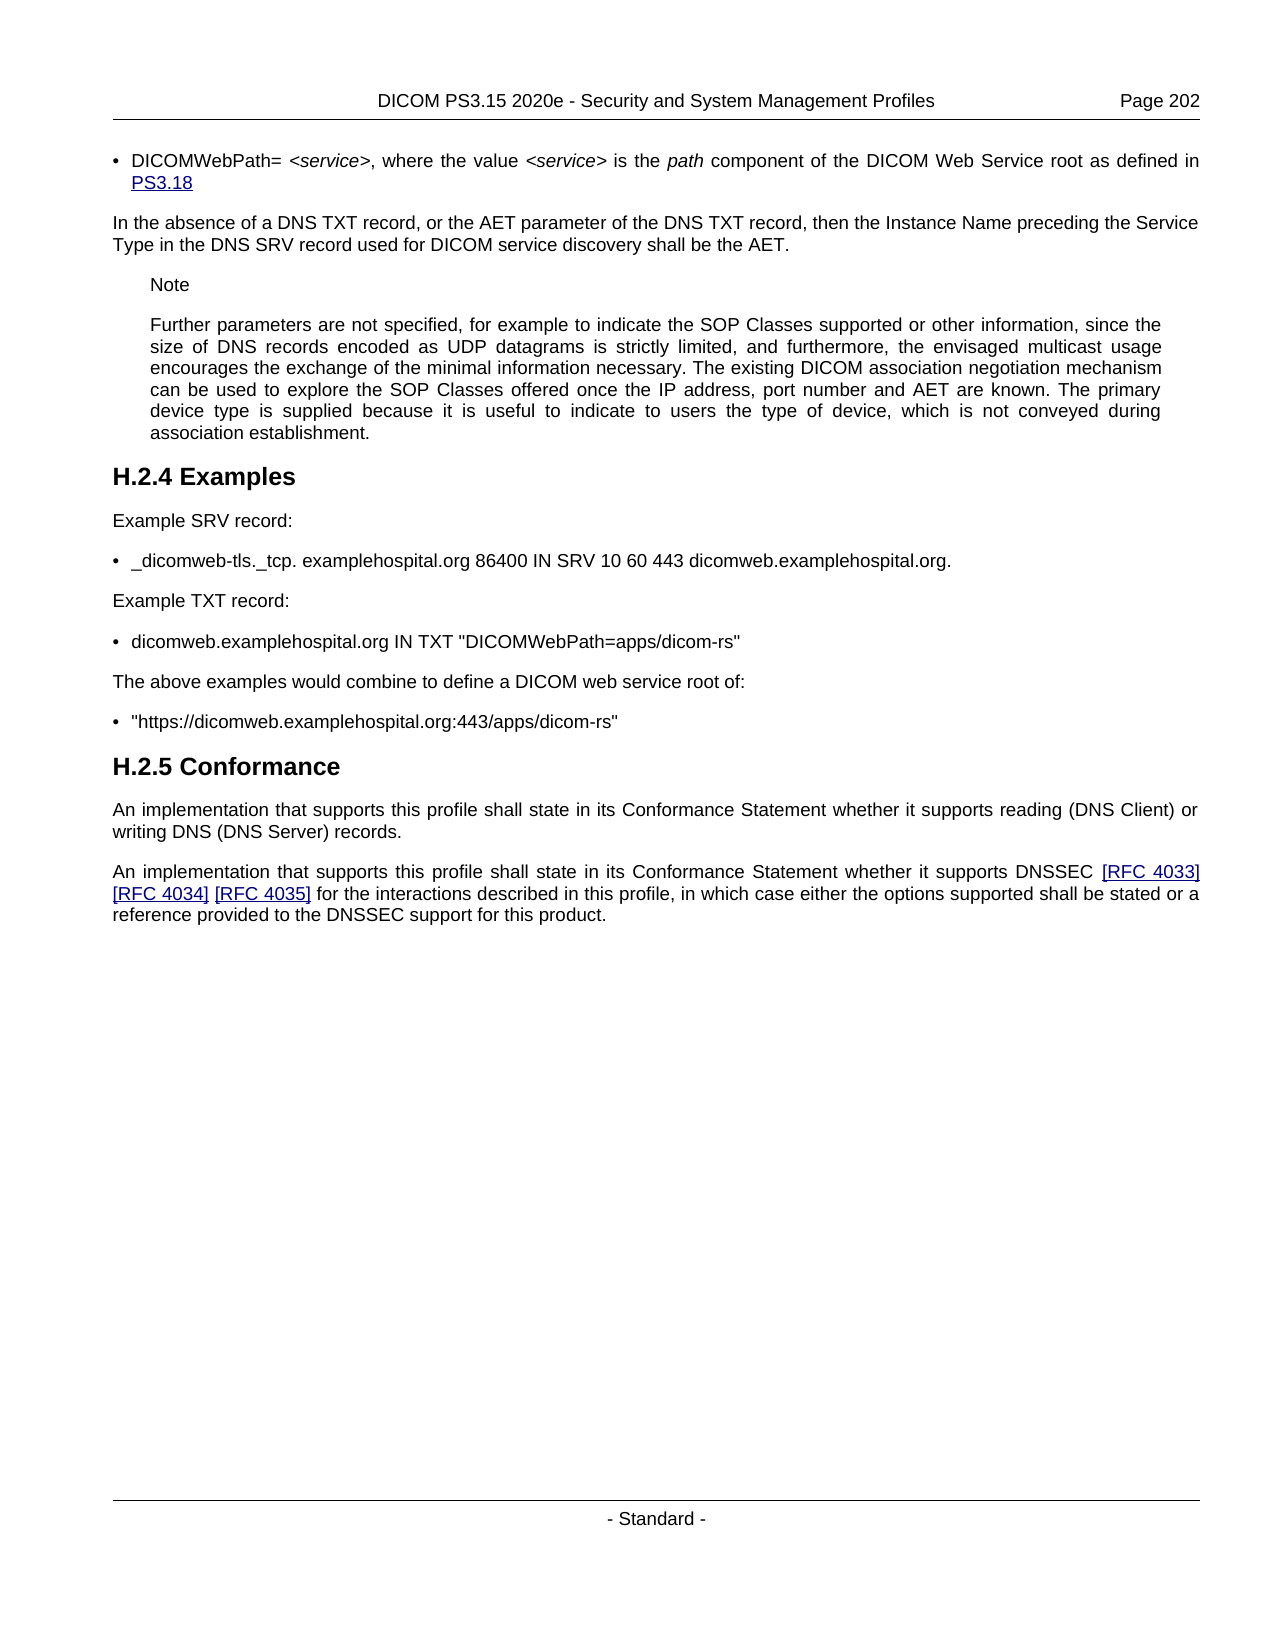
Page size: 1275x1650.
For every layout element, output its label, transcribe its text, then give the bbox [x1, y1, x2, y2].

text • _dicomweb-tls._tcp. examplehospital.org 86400 IN SRV 10 60 443 dicomweb.examplehospital.org. [112, 550, 1200, 572]
text In the absence of a DNS TXT record, or the AET parameter of the DNS TXT record, then the Instance Name preceding the Service Type in the DNS SRV record used for DICOM service discovery shall be the AET. [112, 212, 1200, 255]
text • "https://dicomweb.examplehospital.org:443/apps/dicom-rs" [112, 711, 1200, 733]
text An implementation that supports this profile shall state in its Conformance Statement whether it supports reading (DNS Client) or writing DNS (DNS Server) records. [112, 799, 1200, 842]
text Note [150, 274, 1162, 295]
text Example TXT record: [112, 590, 1200, 612]
text H.2.4 Examples [112, 462, 1200, 491]
text H.2.5 Conformance [112, 752, 1200, 780]
text An implementation that supports this profile shall state in its Conformance Statement whether it supports DNSSEC [RFC 4033] [RFC 4034] [RFC 4035] for the interactions described in this profile, in which case either the options supported shall be stated or a reference provided to the DNSSEC support for this product. [112, 861, 1200, 926]
text Example SRV record: [112, 510, 1200, 531]
text • DICOMWebPath= <service>, where the value <service> is the path component of the DICOM Web Service root as defined in PS3.18 [112, 150, 1200, 193]
text Further parameters are not specified, for example to indicate the SOP Classes supported or other information, since the size of DNS records encoded as UDP datagrams is strictly limited, and furthermore, the envisaged multicast usage encourages the exchange of the minimal information necessary. The existing DICOM association negotiation mechanism can be used to explore the SOP Classes offered once the IP address, port number and AET are known. The primary device type is supplied because it is useful to indicate to users the type of device, which is not conveyed during association establishment. [150, 314, 1162, 443]
text • dicomweb.examplehospital.org IN TXT "DICOMWebPath=apps/dicom-rs" [112, 631, 1200, 652]
text The above examples would combine to define a DICOM web service root of: [112, 671, 1200, 692]
